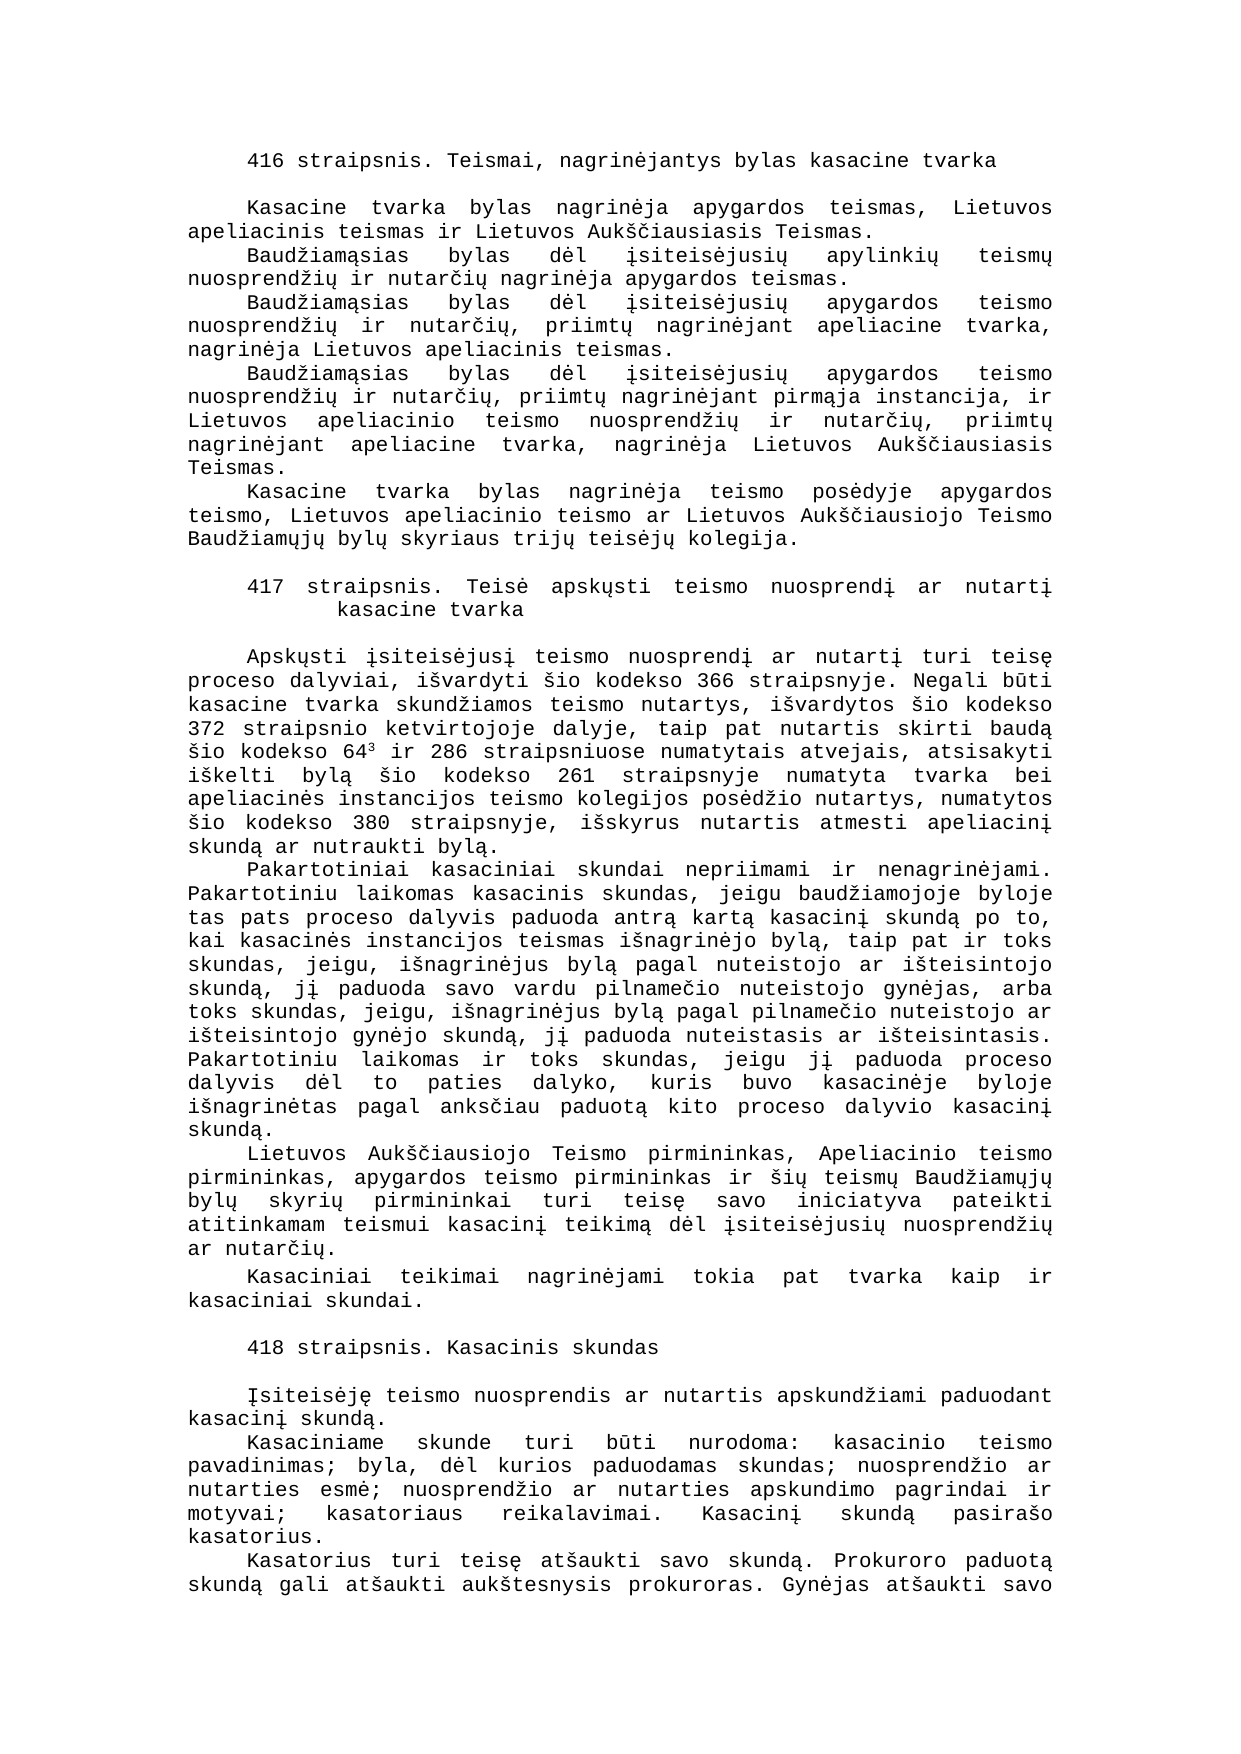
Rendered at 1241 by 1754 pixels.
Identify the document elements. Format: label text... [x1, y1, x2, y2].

text Kasacine tvarka bylas nagrinėja teismo posėdyje apygardos teismo, Lietuvos apeliacinio teismo ar Lietuvos Aukščiausiojo Teismo Baudžiamųjų bylų skyriaus trijų teisėjų kolegija. [187, 481, 1053, 552]
text Kasacine tvarka bylas nagrinėja apygardos teismas, Lietuvos apeliacinis teismas ir Lietuvos Aukščiausiasis Teismas. [187, 197, 1053, 244]
text Apskųsti įsiteisėjusį teismo nuosprendį ar nutartį turi teisę proceso dalyviai, išvardyti šio kodekso 366 straipsnyje. Negali būti kasacine tvarka skundžiamos teismo nutartys, išvardytos šio kodekso 372 straipsnio ketvirtojoje dalyje, taip pat nutartis skirti baudą šio kodekso 643 ir 286 straipsniuose numatytais atvejais, atsisakyti iškelti bylą šio kodekso 261 straipsnyje numatyta tvarka bei apeliacinės instancijos teismo kolegijos posėdžio nutartys, numatytos šio kodekso 380 straipsnyje, išskyrus nutartis atmesti apeliacinį skundą ar nutraukti bylą. [187, 647, 1053, 859]
text Kasatorius turi teisę atšaukti savo skundą. Prokuroro paduotą skundą gali atšaukti aukštesnysis prokuroras. Gynėjas atšaukti savo [187, 1550, 1053, 1597]
text Baudžiamąsias bylas dėl įsiteisėjusių apylinkių teismų nuosprendžių ir nutarčių nagrinėja apygardos teismas. [187, 244, 1053, 292]
text Įsiteisėję teismo nuosprendis ar nutartis apskundžiami paduodant kasacinį skundą. [187, 1384, 1053, 1432]
text 418 straipsnis. Kasacinis skundas [187, 1337, 1053, 1361]
text 416 straipsnis. Teismai, nagrinėjantys bylas kasacine tvarka [187, 150, 1053, 174]
text Baudžiamąsias bylas dėl įsiteisėjusių apygardos teismo nuosprendžių ir nutarčių, priimtų nagrinėjant pirmąja instancija, ir Lietuvos apeliacinio teismo nuosprendžių ir nutarčių, priimtų nagrinėjant apeliacine tvarka, nagrinėja Lietuvos Aukščiausiasis Teismas. [187, 363, 1053, 481]
text Kasaciniai teikimai nagrinėjami tokia pat tvarka kaip ir kasaciniai skundai. [187, 1266, 1053, 1314]
text Lietuvos Aukščiausiojo Teismo pirmininkas, Apeliacinio teismo pirmininkas, apygardos teismo pirmininkas ir šių teismų Baudžiamųjų bylų skyrių pirmininkai turi teisę savo iniciatyva pateikti atitinkamam teismui kasacinį teikimą dėl įsiteisėjusių nuosprendžių ar nutarčių. [187, 1143, 1053, 1261]
text 417 straipsnis. Teisė apskųsti teismo nuosprendį ar nutartį kasacine tvarka [247, 576, 1053, 623]
text Pakartotiniai kasaciniai skundai nepriimami ir nenagrinėjami. Pakartotiniu laikomas kasacinis skundas, jeigu baudžiamojoje byloje tas pats proceso dalyvis paduoda antrą kartą kasacinį skundą po to, kai kasacinės instancijos teismas išnagrinėjo bylą, taip pat ir toks skundas, jeigu, išnagrinėjus bylą pagal nuteistojo ar išteisintojo skundą, jį paduoda savo vardu pilnamečio nuteistojo gynėjas, arba toks skundas, jeigu, išnagrinėjus bylą pagal pilnamečio nuteistojo ar išteisintojo gynėjo skundą, jį paduoda nuteistasis ar išteisintasis. Pakartotiniu laikomas ir toks skundas, jeigu jį paduoda proceso dalyvis dėl to paties dalyko, kuris buvo kasacinėje byloje išnagrinėtas pagal anksčiau paduotą kito proceso dalyvio kasacinį skundą. [187, 859, 1053, 1143]
text Kasaciniame skunde turi būti nurodoma: kasacinio teismo pavadinimas; byla, dėl kurios paduodamas skundas; nuosprendžio ar nutarties esmė; nuosprendžio ar nutarties apskundimo pagrindai ir motyvai; kasatoriaus reikalavimai. Kasacinį skundą pasirašo kasatorius. [187, 1432, 1053, 1550]
text Baudžiamąsias bylas dėl įsiteisėjusių apygardos teismo nuosprendžių ir nutarčių, priimtų nagrinėjant apeliacine tvarka, nagrinėja Lietuvos apeliacinis teismas. [187, 292, 1053, 363]
